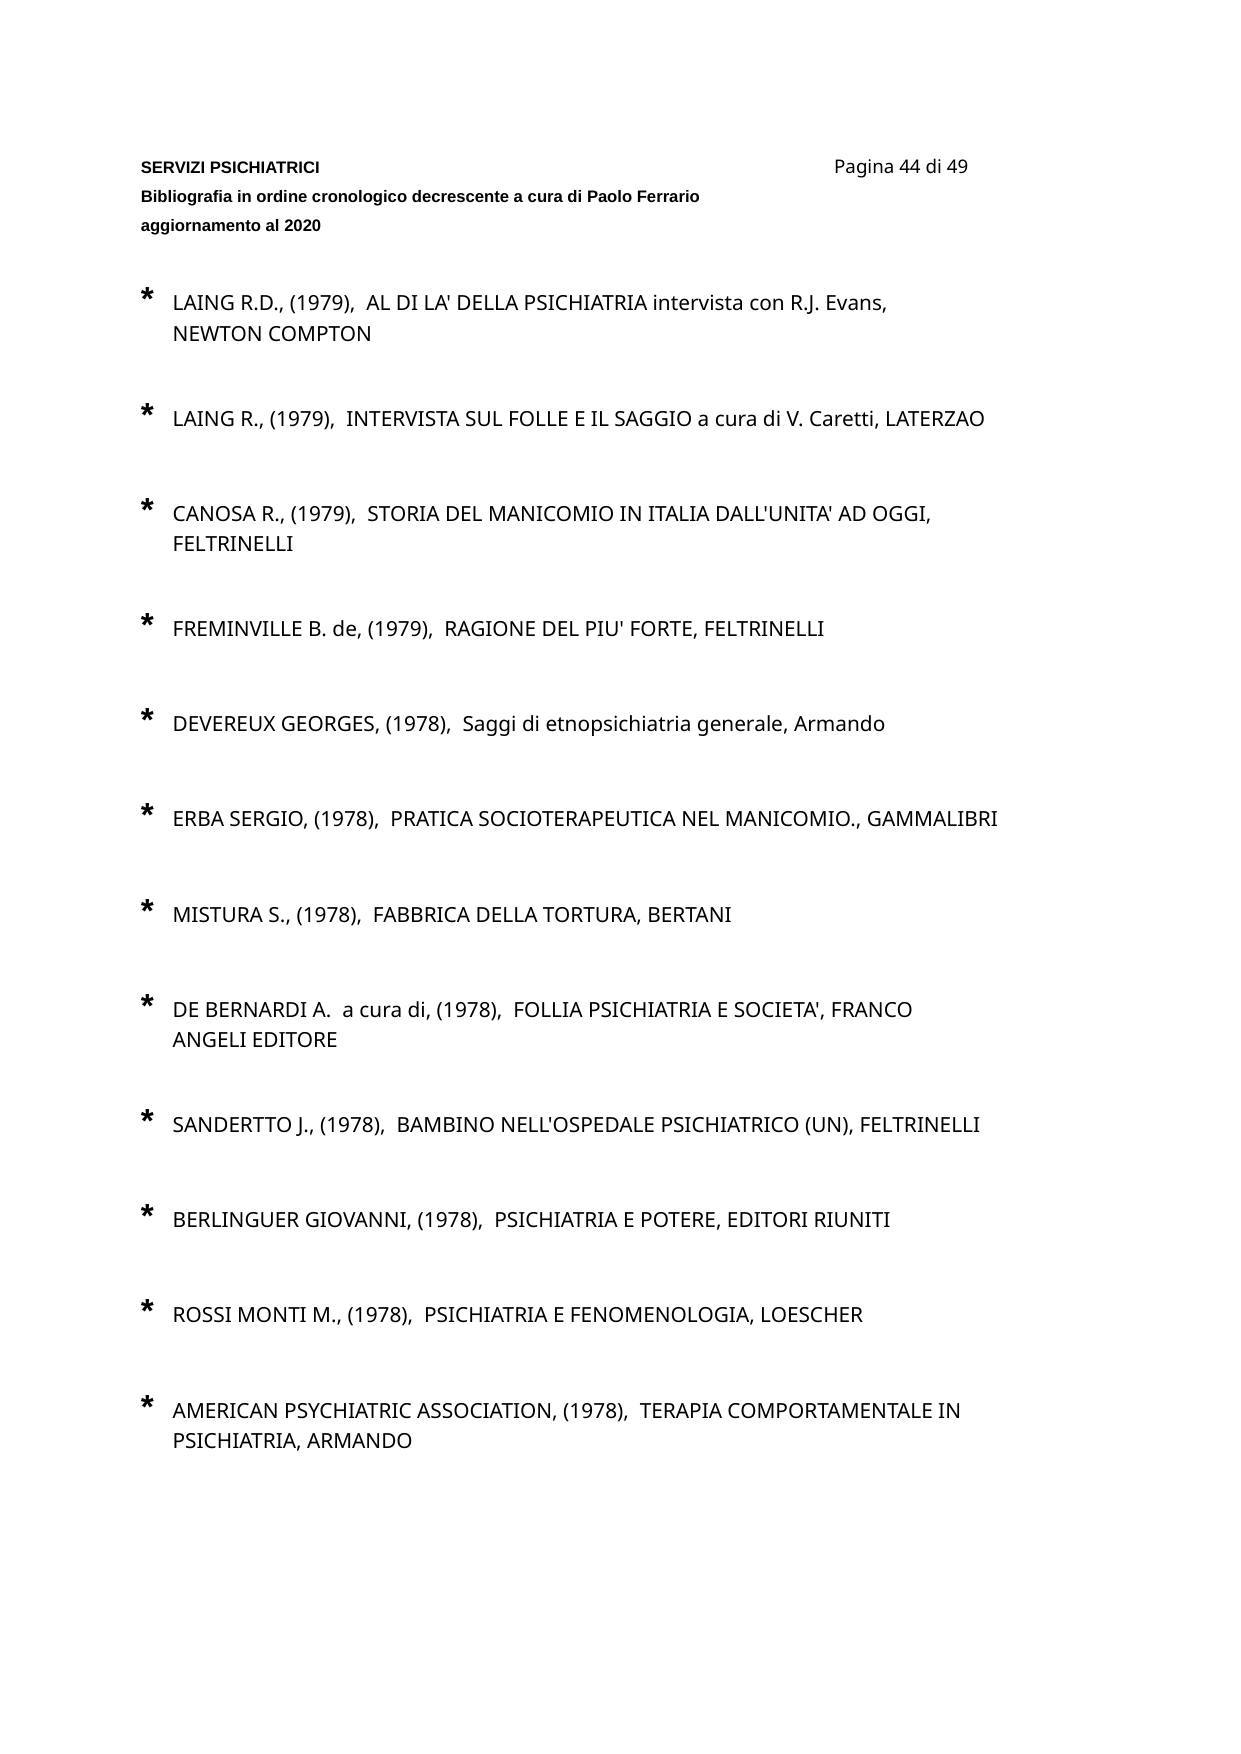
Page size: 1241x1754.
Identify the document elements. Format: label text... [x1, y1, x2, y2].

text FELTRINELLI [131, 528, 1206, 558]
text * DEVEREUX GEORGES, (1978), Saggi di etnopsichiatria generale, Armando [131, 700, 1206, 739]
text * MISTURA S., (1978), FABBRICA DELLA TORTURA, BERTANI [131, 891, 1206, 929]
text * CANOSA R., (1979), STORIA DEL MANICOMIO IN ITALIA DALL'UNITA' AD OGGI, [131, 490, 1206, 528]
text * LAING R., (1979), INTERVISTA SUL FOLLE E IL SAGGIO a cura di V. Caretti, LATERZAO [131, 394, 1206, 433]
text * AMERICAN PSYCHIATRIC ASSOCIATION, (1978), TERAPIA COMPORTAMENTALE IN [131, 1387, 1206, 1425]
text ANGELI EDITORE [131, 1024, 1206, 1054]
text NEWTON COMPTON [131, 318, 1206, 347]
text Bibliografia in ordine cronologico decrescente a cura di Paolo Ferrario [131, 179, 1206, 208]
text SERVIZI PSICHIATRICI Pagina 44 di 49 [131, 150, 1206, 179]
text * BERLINGUER GIOVANNI, (1978), PSICHIATRIA E POTERE, EDITORI RIUNITI [131, 1196, 1206, 1235]
text * ROSSI MONTI M., (1978), PSICHIATRIA E FENOMENOLOGIA, LOESCHER [131, 1291, 1206, 1330]
text * SANDERTTO J., (1978), BAMBINO NELL'OSPEDALE PSICHIATRICO (UN), FELTRINELLI [131, 1101, 1206, 1139]
text * LAING R.D., (1979), AL DI LA' DELLA PSICHIATRIA intervista con R.J. Evans, [131, 279, 1206, 318]
text PSICHIATRIA, ARMANDO [131, 1425, 1206, 1455]
text * FREMINVILLE B. de, (1979), RAGIONE DEL PIU' FORTE, FELTRINELLI [131, 605, 1206, 643]
text * DE BERNARDI A. a cura di, (1978), FOLLIA PSICHIATRIA E SOCIETA', FRANCO [131, 986, 1206, 1024]
text aggiornamento al 2020 [131, 208, 1206, 236]
text * ERBA SERGIO, (1978), PRATICA SOCIOTERAPEUTICA NEL MANICOMIO., GAMMALIBRI [131, 795, 1206, 834]
